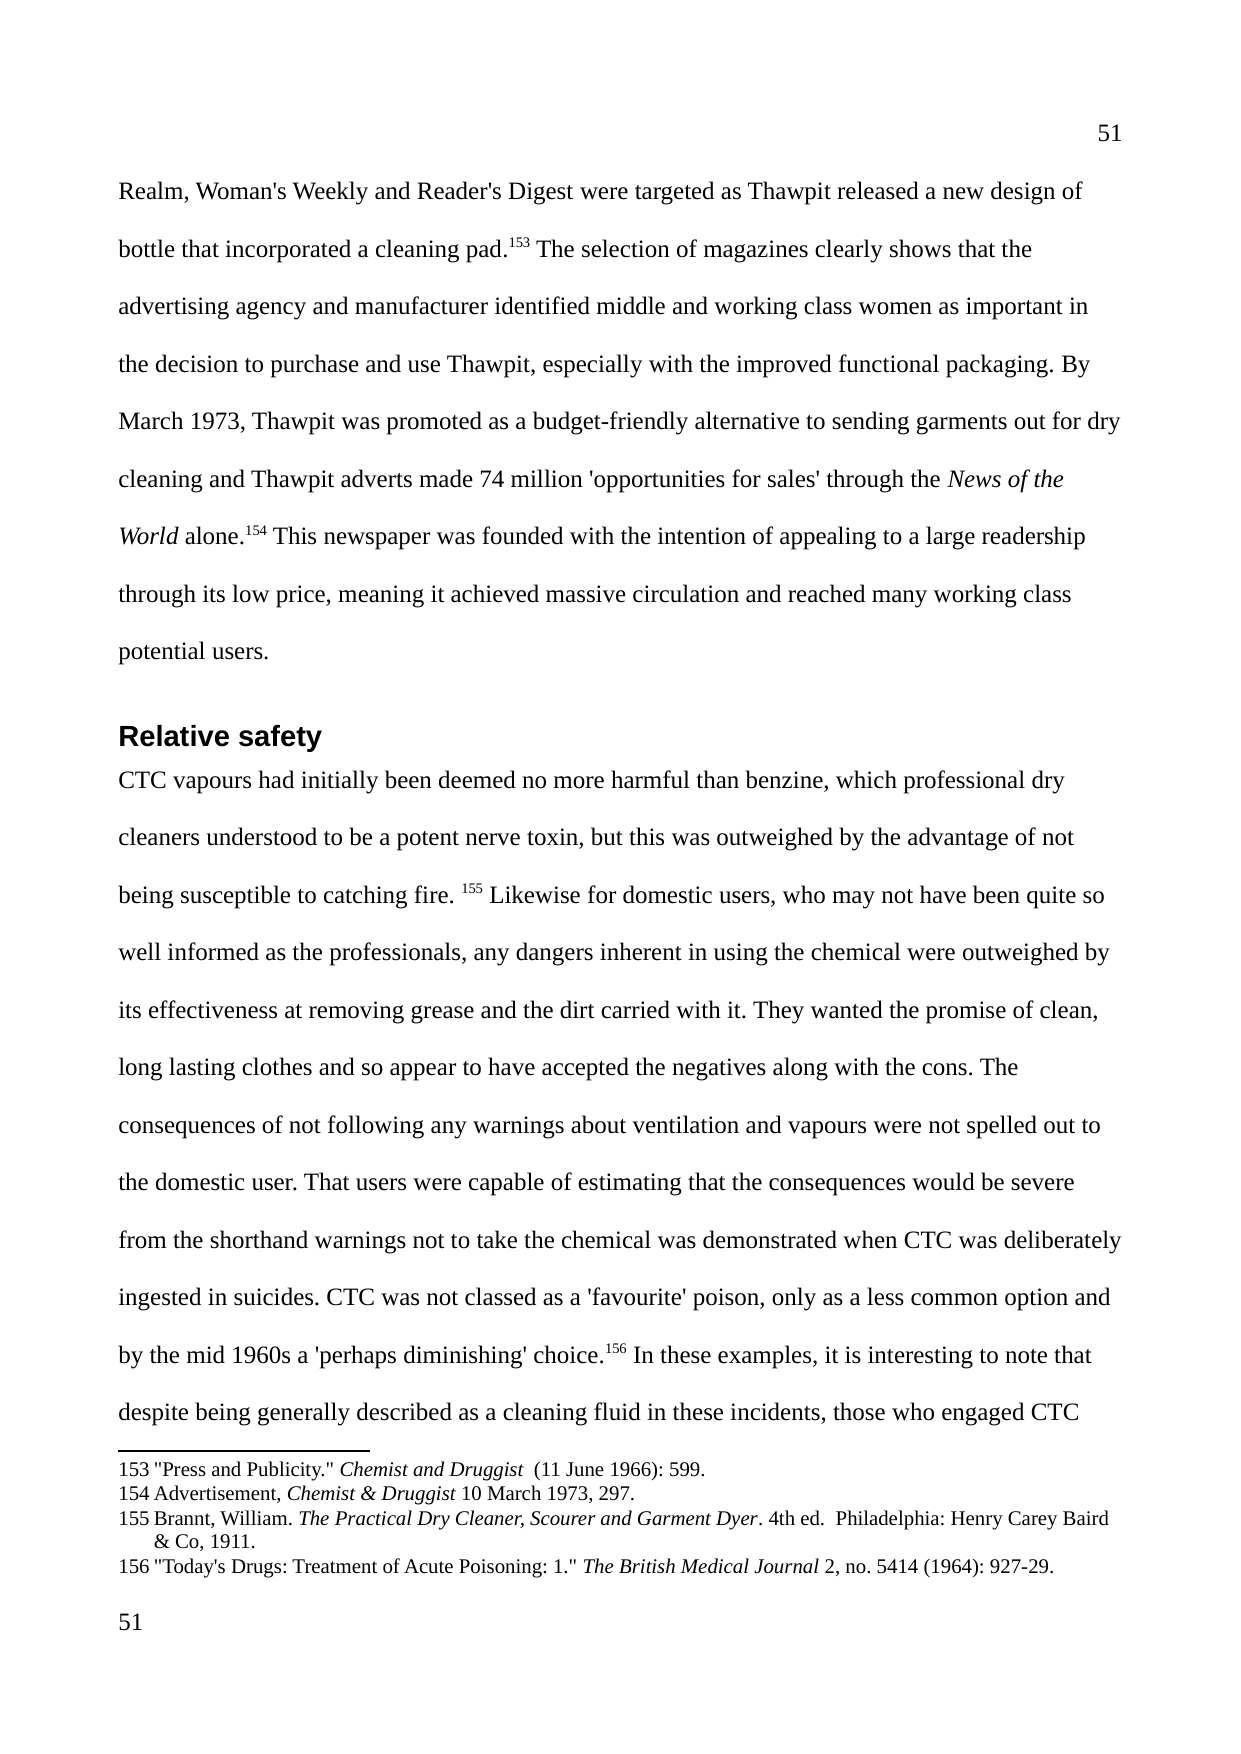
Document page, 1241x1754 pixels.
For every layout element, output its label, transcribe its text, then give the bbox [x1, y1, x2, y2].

text CTC vapours had initially been deemed no more harmful than benzine, which professional dry cleaners understood to be a potent nerve toxin, but this was outweighed by the advantage of not being susceptible to catching fire. Likewise for domestic users, who may not have been quite so well informed as the professionals, any dangers inherent in using the chemical were outweighed by its effectiveness at removing grease and the dirt carried with it. They wanted the promise of clean, long lasting clothes and so appear to have accepted the negatives along with the cons. The consequences of not following any warnings about ventilation and vapours were not spelled out to the domestic user. That users were capable of estimating that the consequences would be severe from the shorthand warnings not to take the chemical was demonstrated when CTC was deliberately ingested in suicides. CTC was not classed as a 'favourite' poison, only as a less common option and by the mid 1960s a 'perhaps diminishing' choice. In these examples, it is interesting to note that despite being generally described as a cleaning fluid in these incidents, those who engaged CTC [118, 765, 1122, 1426]
text "Press and Publicity." Chemist and Druggist (11 June 1966): 599. [118, 1457, 1122, 1481]
text Advertisement, Chemist & Druggist 10 March 1973, 297. [118, 1481, 1122, 1505]
text "Today's Drugs: Treatment of Acute Poisoning: 1." The British Medical Journal 2, no. 5414 (1964): 927-29. [118, 1553, 1122, 1578]
subtitle Relative safety [118, 719, 1122, 752]
text Realm, Woman's Weekly and Reader's Digest were targeted as Thawpit released a new design of bottle that incorporated a cleaning pad. The selection of magazines clearly shows that the advertising agency and manufacturer identified middle and working class women as important in the decision to purchase and use Thawpit, especially with the improved functional packaging. By March 1973, Thawpit was promoted as a budget-friendly alternative to sending garments out for dry cleaning and Thawpit adverts made 74 million 'opportunities for sales' through the News of the World alone. This newspaper was founded with the intention of appealing to a large readership through its low price, meaning it achieved massive circulation and reached many working class potential users. [118, 176, 1122, 665]
text Brannt, William. The Practical Dry Cleaner, Scourer and Garment Dyer. 4th ed. Philadelphia: Henry Carey Baird & Co, 1911. [118, 1505, 1122, 1553]
